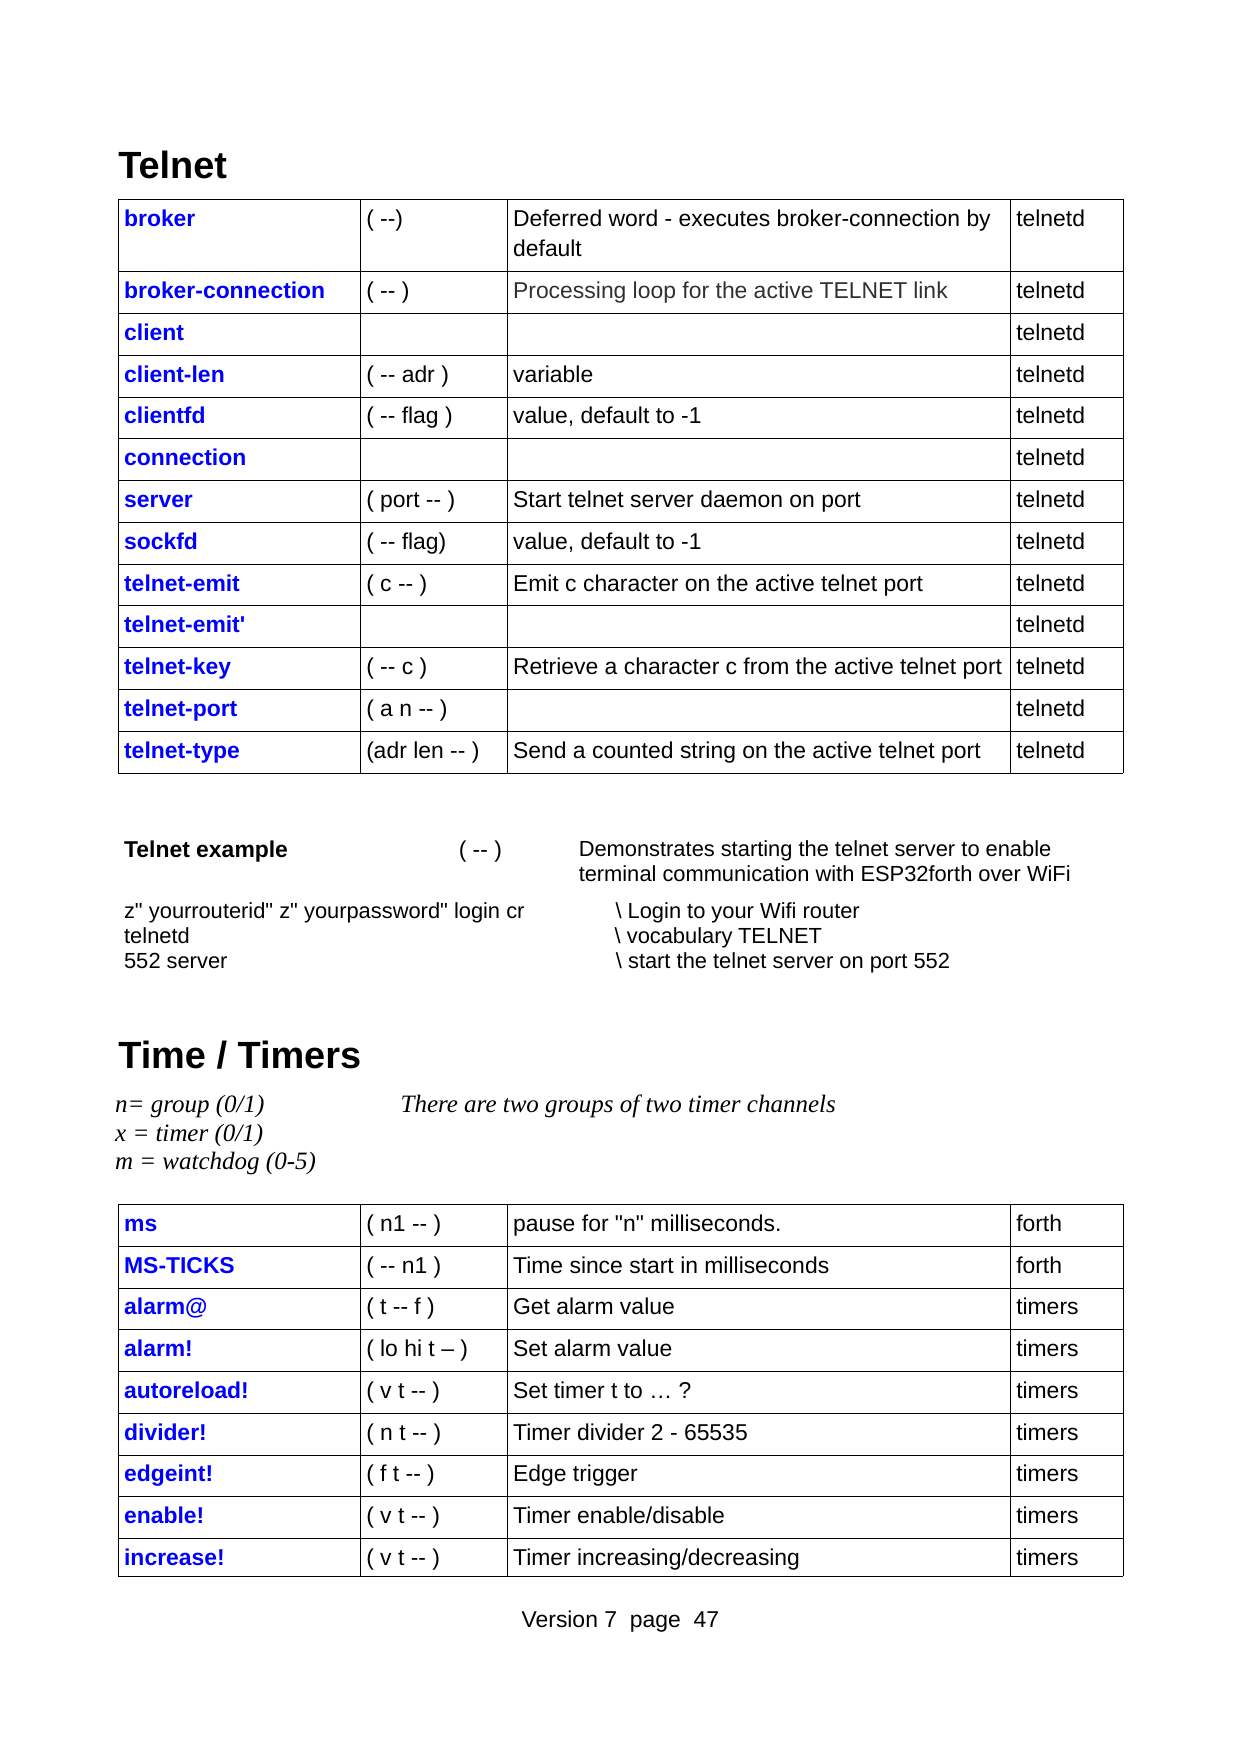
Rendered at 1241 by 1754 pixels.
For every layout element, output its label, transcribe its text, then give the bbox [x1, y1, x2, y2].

table_cell [508, 314, 1010, 355]
table_cell edgeint! [119, 1456, 360, 1496]
table_cell Set timer t to … ? [508, 1372, 1010, 1413]
table_cell [361, 439, 507, 480]
table_cell ( v t -- ) [361, 1497, 507, 1538]
table_cell telnetd [1011, 439, 1123, 480]
table_cell Set alarm value [508, 1330, 1010, 1371]
table_cell client-len [119, 356, 360, 397]
table_cell [508, 690, 1010, 731]
table_cell increase! [119, 1539, 360, 1576]
table_cell timers [1011, 1330, 1123, 1371]
table_cell timers [1011, 1497, 1123, 1538]
table_cell Send a counted string on the active telnet port [508, 732, 1010, 772]
table_cell ( a n -- ) [361, 690, 507, 731]
table_cell ( -- adr ) [361, 356, 507, 397]
table_cell telnetd [1011, 606, 1123, 647]
table_cell telnetd [1011, 398, 1123, 438]
table_cell ( port -- ) [361, 481, 507, 522]
table_header There are two groups of two timer channels [397, 1089, 954, 1175]
table_cell [508, 606, 1010, 647]
table_cell ( -- c ) [361, 648, 507, 689]
table_cell Emit c character on the active telnet port [508, 565, 1010, 605]
table_cell ( f t -- ) [361, 1456, 507, 1496]
table_cell enable! [119, 1497, 360, 1538]
table_cell ( -- n1 ) [361, 1247, 507, 1287]
table_cell telnetd [1011, 481, 1123, 522]
table_header ( --) [361, 200, 507, 271]
table_header pause for "n" milliseconds. [508, 1205, 1010, 1246]
table_cell telnet-emit' [119, 606, 360, 647]
table_cell telnet-port [119, 690, 360, 731]
table_header ms [119, 1205, 360, 1246]
table_cell Edge trigger [508, 1456, 1010, 1496]
table_cell telnet-key [119, 648, 360, 689]
table_cell server [119, 481, 360, 522]
table_cell ( -- flag ) [361, 398, 507, 438]
table_header broker [119, 200, 360, 271]
table_cell ( t -- f ) [361, 1289, 507, 1329]
table_cell [361, 606, 507, 647]
table_cell ( -- ) [361, 272, 507, 313]
table_cell value, default to -1 [508, 523, 1010, 564]
table_cell timers [1011, 1372, 1123, 1413]
table_cell Processing loop for the active TELNET link [508, 272, 1010, 313]
table_header n= group (0/1) x = timer (0/1) m = watchdog (0-5) [112, 1089, 397, 1175]
table_cell broker-connection [119, 272, 360, 313]
table_cell telnetd [1011, 356, 1123, 397]
table_cell forth [1011, 1247, 1123, 1287]
table_cell clientfd [119, 398, 360, 438]
table_cell telnetd [1011, 732, 1123, 772]
table_cell autoreload! [119, 1372, 360, 1413]
table_header telnetd [1011, 200, 1123, 271]
table_cell telnetd [1011, 523, 1123, 564]
table_cell variable [508, 356, 1010, 397]
table_cell telnetd [1011, 565, 1123, 605]
table_cell connection [119, 439, 360, 480]
table_cell ( n t -- ) [361, 1414, 507, 1454]
table_cell Retrieve a character c from the active telnet port [508, 648, 1010, 689]
table_cell ( v t -- ) [361, 1539, 507, 1576]
table_cell telnetd [1011, 690, 1123, 731]
table_cell divider! [119, 1414, 360, 1454]
table_cell [361, 314, 507, 355]
subtitle Time / Timers [118, 1033, 1122, 1076]
table_cell client [119, 314, 360, 355]
table_header Demonstrates starting the telnet server to enable terminal communication with ESP32forth over WiFi [573, 830, 1123, 892]
table_cell telnetd [1011, 314, 1123, 355]
table_cell timers [1011, 1539, 1123, 1576]
table_cell alarm! [119, 1330, 360, 1371]
table_cell Timer enable/disable [508, 1497, 1010, 1538]
table_header forth [1011, 1205, 1123, 1246]
table_cell value, default to -1 [508, 398, 1010, 438]
table_cell ( c -- ) [361, 565, 507, 605]
table_cell MS-TICKS [119, 1247, 360, 1287]
table_cell Timer divider 2 - 65535 [508, 1414, 1010, 1454]
table_cell ( v t -- ) [361, 1372, 507, 1413]
table_header Deferred word - executes broker-connection by default [508, 200, 1010, 271]
table_cell telnetd [1011, 272, 1123, 313]
table_cell timers [1011, 1289, 1123, 1329]
table_cell [508, 439, 1010, 480]
table_cell sockfd [119, 523, 360, 564]
table_cell alarm@ [119, 1289, 360, 1329]
table_cell (adr len -- ) [361, 732, 507, 772]
table_cell Time since start in milliseconds [508, 1247, 1010, 1287]
table_cell timers [1011, 1456, 1123, 1496]
table_cell telnet-emit [119, 565, 360, 605]
table_cell timers [1011, 1414, 1123, 1454]
table_cell z" yourrouterid" z" yourpassword" login cr \ Login to your Wifi router telnetd \ vocabulary TELNET 552 server \ start the telnet server on port 552 [118, 892, 1123, 979]
table_cell Get alarm value [508, 1289, 1010, 1329]
subtitle Telnet [118, 143, 1122, 187]
table_cell Timer increasing/decreasing [508, 1539, 1010, 1576]
table_cell telnet-type [119, 732, 360, 772]
table_header ( n1 -- ) [361, 1205, 507, 1246]
table_header Telnet example [118, 830, 453, 892]
table_header ( -- ) [453, 830, 573, 892]
table_cell telnetd [1011, 648, 1123, 689]
table_cell ( lo hi t – ) [361, 1330, 507, 1371]
table_cell Start telnet server daemon on port [508, 481, 1010, 522]
table_cell ( -- flag) [361, 523, 507, 564]
